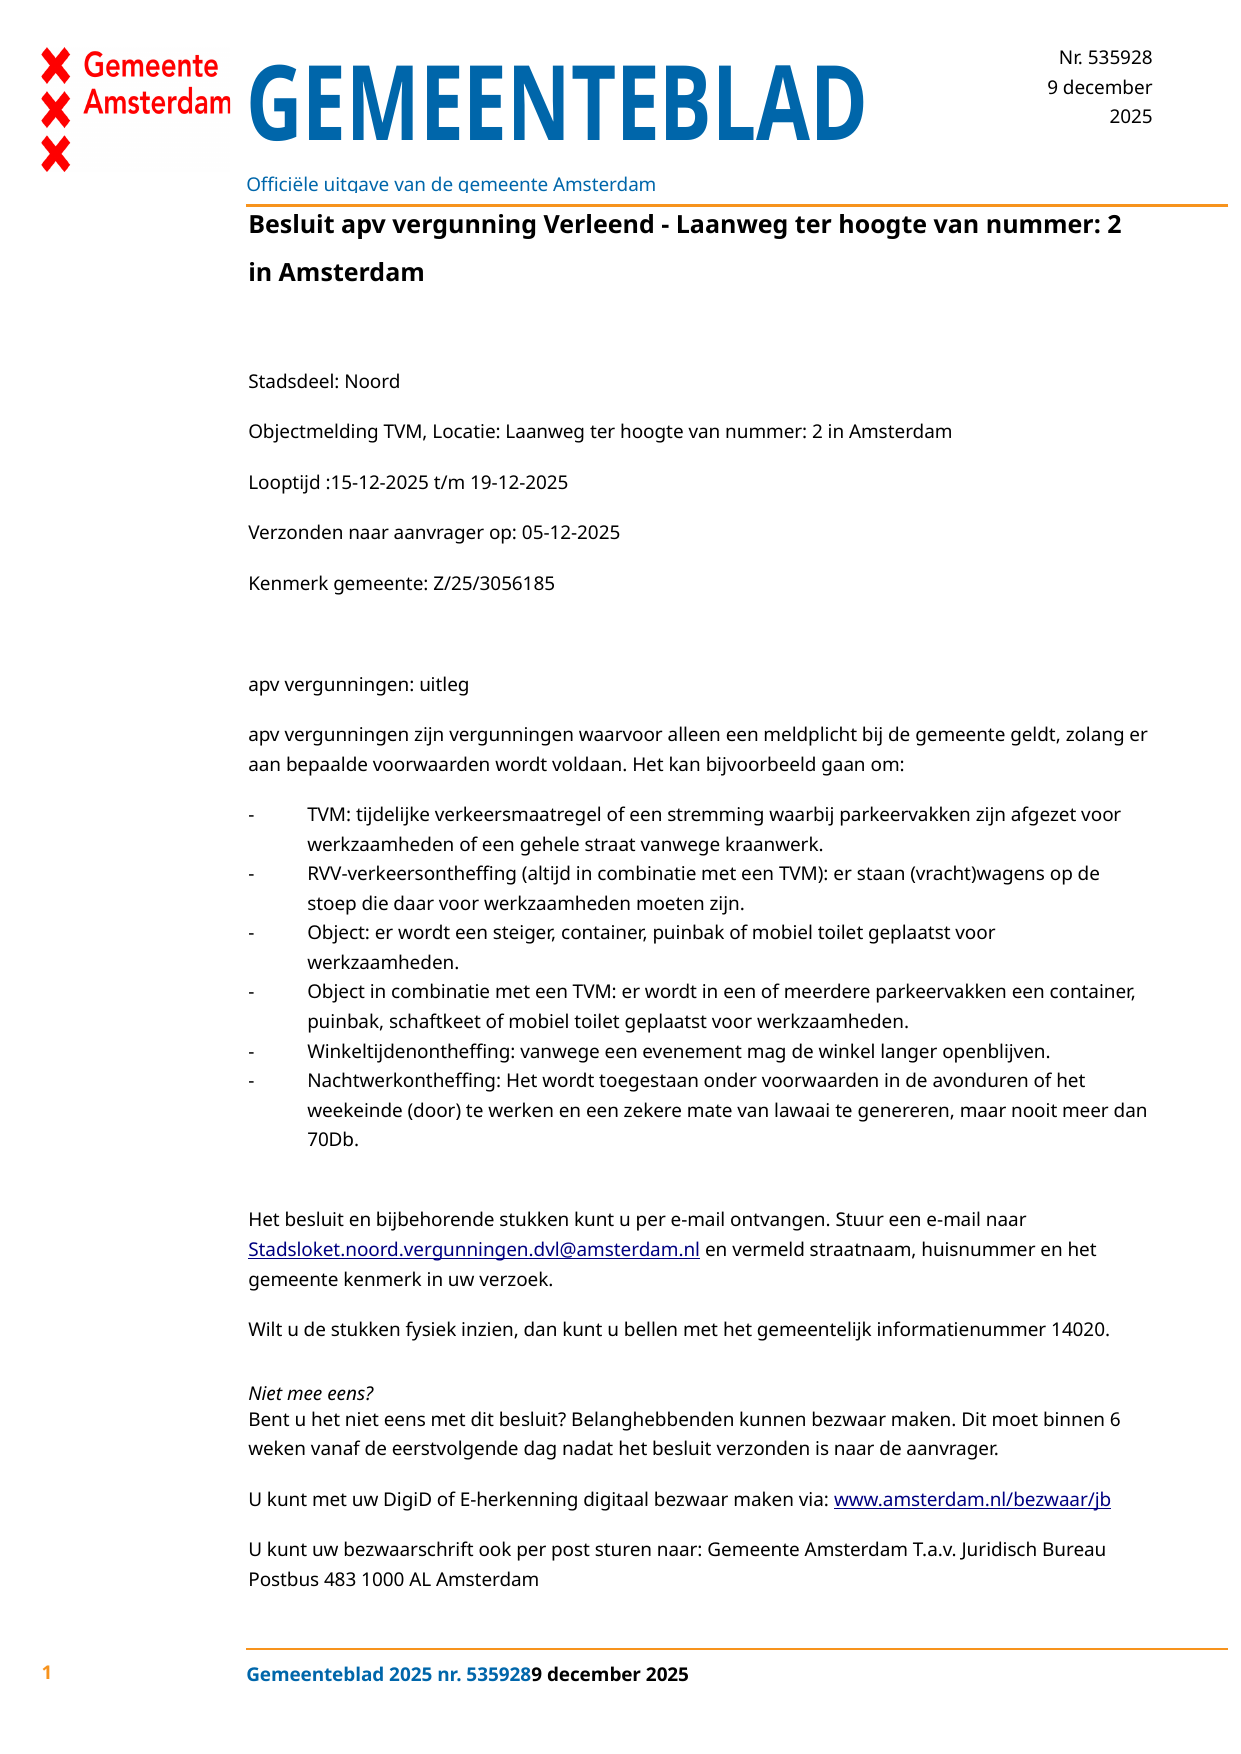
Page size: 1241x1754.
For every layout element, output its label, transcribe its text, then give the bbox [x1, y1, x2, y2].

list RVV-verkeersontheffing (altijd in combinatie met een TVM): er staan (vracht)wagens op de stoep die daar voor werkzaamheden moeten zijn. [248, 860, 1152, 916]
text Het besluit en bijbehorende stukken kunt u per e-mail ontvangen. Stuur een e-mail naar Stadsloket.noord.vergunningen.dvl@amsterdam.nl en vermeld straatnaam, huisnummer en het gemeente kenmerk in uw verzoek. [248, 1207, 1152, 1292]
list Object: er wordt een steiger, container, puinbak of mobiel toilet geplaatst voor werkzaamheden. [248, 919, 1152, 975]
list Nachtwerkontheffing: Het wordt toegestaan onder voorwaarden in de avonduren of het weekeinde (door) te werken en een zekere mate van lawaai te genereren, maar nooit meer dan 70Db. [248, 1067, 1152, 1152]
text Objectmelding TVM, Locatie: Laanweg ter hoogte van nummer: 2 in Amsterdam [248, 419, 1152, 444]
list TVM: tijdelijke verkeersmaatregel of een stremming waarbij parkeervakken zijn afgezet voor werkzaamheden of een gehele straat vanwege kraanwerk. [248, 801, 1152, 857]
picture [41, 47, 231, 172]
list Winkeltijdenontheffing: vanwege een evenement mag de winkel langer openblijven. [248, 1038, 1152, 1064]
text Wilt u de stukken fysiek inzien, dan kunt u bellen met het gemeentelijk informatienummer 14020. [248, 1316, 1152, 1342]
text Besluit apv vergunning Verleend - Laanweg ter hoogte van nummer: 2 in Amsterdam [248, 207, 1152, 288]
text Looptijd :15-12-2025 t/m 19-12-2025 [248, 469, 1152, 495]
text Verzonden naar aanvrager op: 05-12-2025 [248, 519, 1152, 545]
text Kenmerk gemeente: Z/25/3056185 [248, 570, 1152, 596]
text Stadsdeel: Noord [248, 368, 1152, 394]
text Niet mee eens? [248, 1380, 1152, 1406]
text Bent u het niet eens met dit besluit? Belanghebbenden kunnen bezwaar maken. Dit moet binnen 6 weken vanaf de eerstvolgende dag nadat het besluit verzonden is naar de aanvrager. [248, 1406, 1152, 1461]
text U kunt met uw DigiD of E-herkenning digitaal bezwaar maken via: www.amsterdam.nl/bezwaar/jb [248, 1486, 1152, 1512]
text U kunt uw bezwaarschrift ook per post sturen naar: Gemeente Amsterdam T.a.v. Juridisch Bureau Postbus 483 1000 AL Amsterdam [248, 1536, 1152, 1592]
text apv vergunningen: uitleg [248, 671, 1152, 697]
list Object in combinatie met een TVM: er wordt in een of meerdere parkeervakken een container, puinbak, schaftkeet of mobiel toilet geplaatst voor werkzaamheden. [248, 979, 1152, 1034]
text apv vergunningen zijn vergunningen waarvoor alleen een meldplicht bij de gemeente geldt, zolang er aan bepaalde voorwaarden wordt voldaan. Het kan bijvoorbeeld gaan om: [248, 721, 1152, 777]
